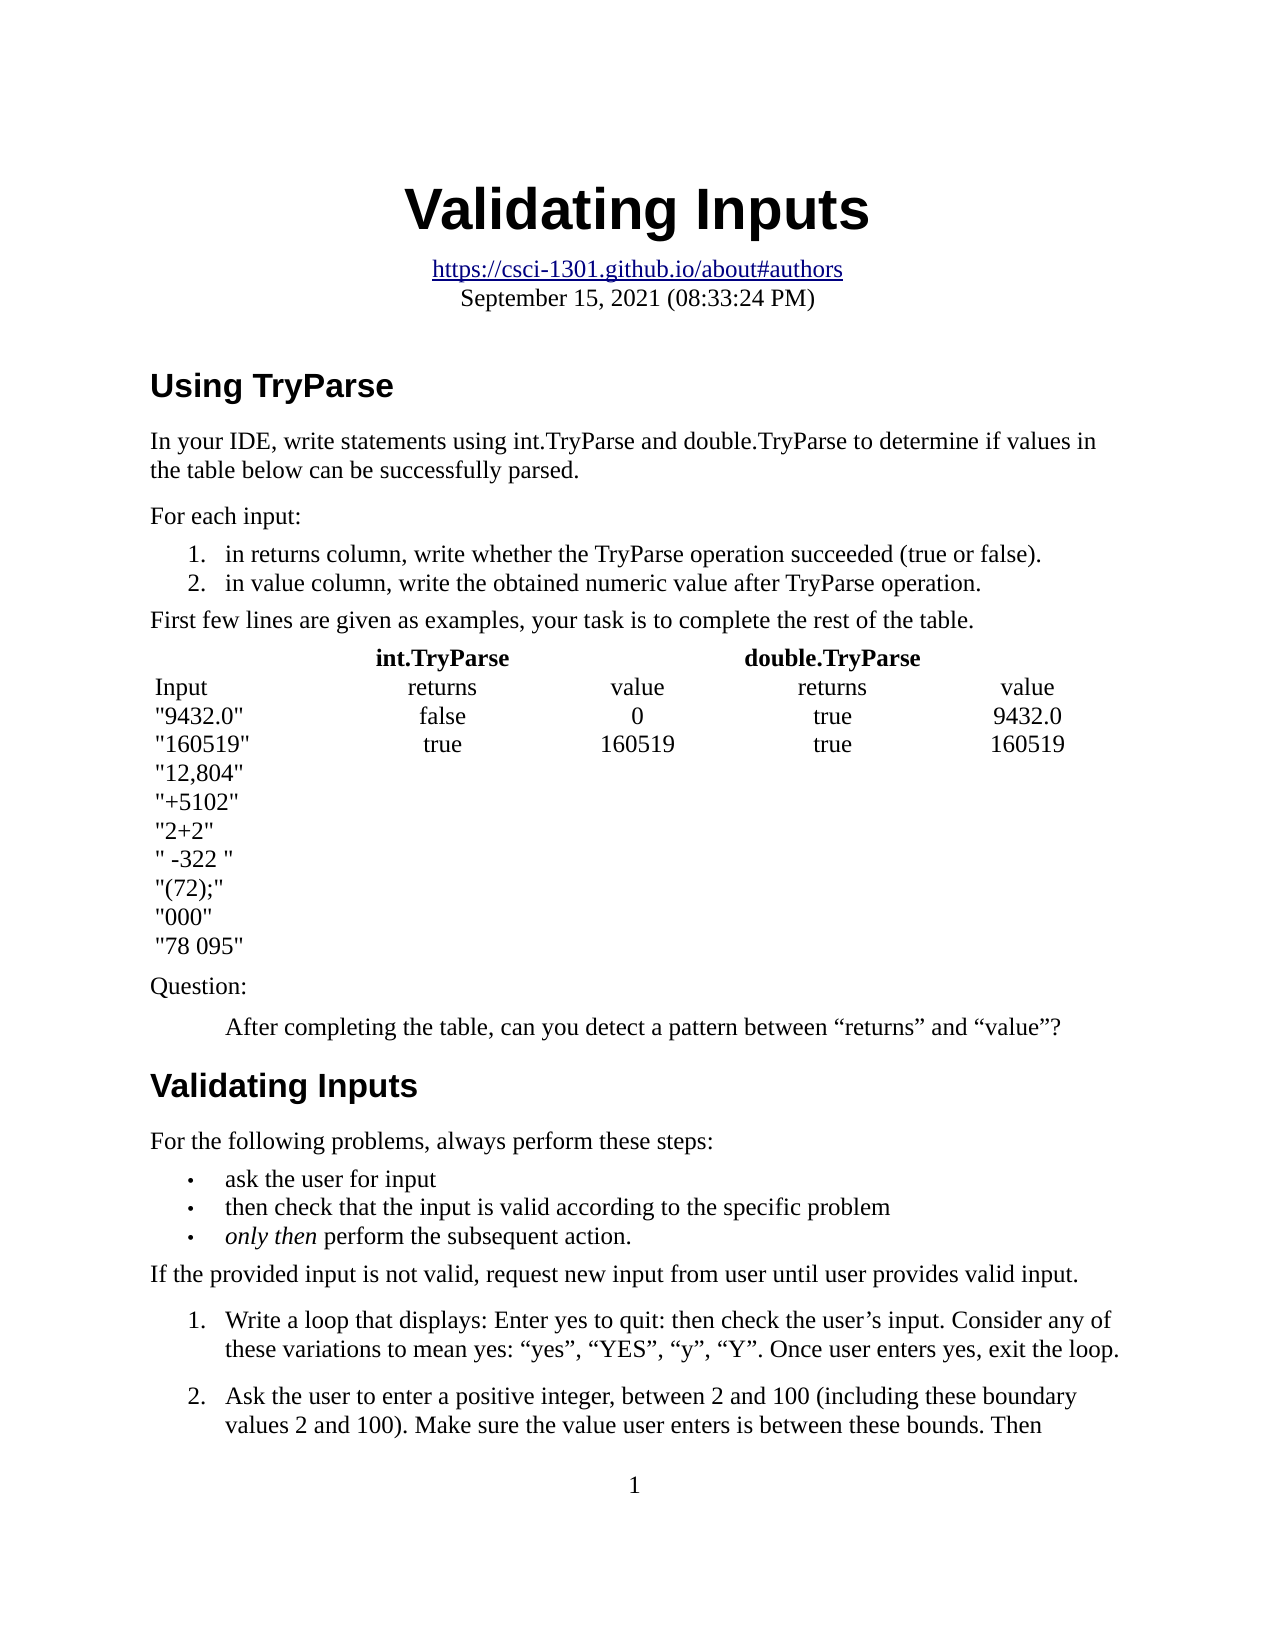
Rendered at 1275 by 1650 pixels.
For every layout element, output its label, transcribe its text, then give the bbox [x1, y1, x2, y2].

table_cell [540, 758, 735, 787]
text For the following problems, always perform these steps: [150, 1126, 1125, 1155]
table_cell [930, 873, 1125, 902]
table_cell returns [735, 672, 930, 701]
table_cell Input [150, 672, 345, 701]
table_cell 0 [540, 701, 735, 729]
table_cell [735, 816, 930, 844]
table_cell [930, 816, 1125, 844]
table_cell [540, 845, 735, 873]
table_cell [735, 845, 930, 873]
text In your IDE, write statements using int.TryParse and double.TryParse to determine if values in the table below can be successfully parsed. [150, 426, 1125, 483]
table_cell "+5102" [150, 787, 345, 816]
text Question: [150, 971, 1125, 1000]
text First few lines are given as examples, your task is to complete the rest of the table. [150, 606, 1125, 634]
table_cell [930, 931, 1125, 959]
table_cell 160519 [540, 730, 735, 758]
table_cell returns [345, 672, 540, 701]
title Validating Inputs [150, 175, 1125, 242]
table_cell true [735, 730, 930, 758]
table_cell [540, 787, 735, 816]
list Ask the user to enter a positive integer, between 2 and 100 (including these boundary values 2 and 100). Make sure the value user enters is between these bounds. Then [187, 1381, 1125, 1438]
table_cell value [540, 672, 735, 701]
table_cell [345, 758, 540, 787]
list in value column, write the obtained numeric value after TryParse operation. [187, 568, 1125, 597]
table_header double.TryParse [735, 643, 930, 672]
table_cell [345, 787, 540, 816]
list only then perform the subsequent action. [187, 1221, 1125, 1250]
table_cell "160519" [150, 730, 345, 758]
table_cell " -322 " [150, 845, 345, 873]
table_cell 160519 [930, 730, 1125, 758]
table_header [930, 643, 1125, 672]
table_cell [930, 845, 1125, 873]
table_cell [735, 902, 930, 931]
table_cell false [345, 701, 540, 729]
list ask the user for input [187, 1164, 1125, 1192]
list in returns column, write whether the TryParse operation succeeded (true or false). [187, 539, 1125, 568]
table_cell [345, 816, 540, 844]
text September 15, 2021 (08:33:24 PM) [150, 283, 1125, 312]
table_cell [345, 902, 540, 931]
table_cell [540, 873, 735, 902]
table_cell "12,804" [150, 758, 345, 787]
table_header int.TryParse [345, 643, 540, 672]
table_cell [930, 902, 1125, 931]
table_cell [735, 787, 930, 816]
table_cell true [735, 701, 930, 729]
table_cell [345, 873, 540, 902]
text After completing the table, can you detect a pattern between “returns” and “value”? [225, 1012, 1125, 1041]
list then check that the input is valid according to the specific problem [187, 1192, 1125, 1221]
text If the provided input is not valid, request new input from user until user provides valid input. [150, 1259, 1125, 1288]
table_cell "000" [150, 902, 345, 931]
table_cell [540, 816, 735, 844]
subtitle Validating Inputs [150, 1066, 1125, 1104]
table_cell true [345, 730, 540, 758]
text https://csci-1301.github.io/about#authors [150, 254, 1125, 283]
table_cell [930, 758, 1125, 787]
table_cell [540, 902, 735, 931]
table_cell "(72);" [150, 873, 345, 902]
table_header [540, 643, 735, 672]
table_cell [735, 873, 930, 902]
table_cell "2+2" [150, 816, 345, 844]
table_cell 9432.0 [930, 701, 1125, 729]
table_cell [735, 758, 930, 787]
table_cell [540, 931, 735, 959]
table_header [150, 643, 345, 672]
table_cell [735, 931, 930, 959]
subtitle Using TryParse [150, 366, 1125, 404]
table_cell "78 095" [150, 931, 345, 959]
table_cell [930, 787, 1125, 816]
table_cell value [930, 672, 1125, 701]
list Write a loop that displays: Enter yes to quit: then check the user’s input. Consider any of these variations to mean yes: “yes”, “YES”, “y”, “Y”. Once user enters yes, exit the loop. [187, 1306, 1125, 1363]
table_cell [345, 931, 540, 959]
text For each input: [150, 501, 1125, 530]
table_cell "9432.0" [150, 701, 345, 729]
table_cell [345, 845, 540, 873]
